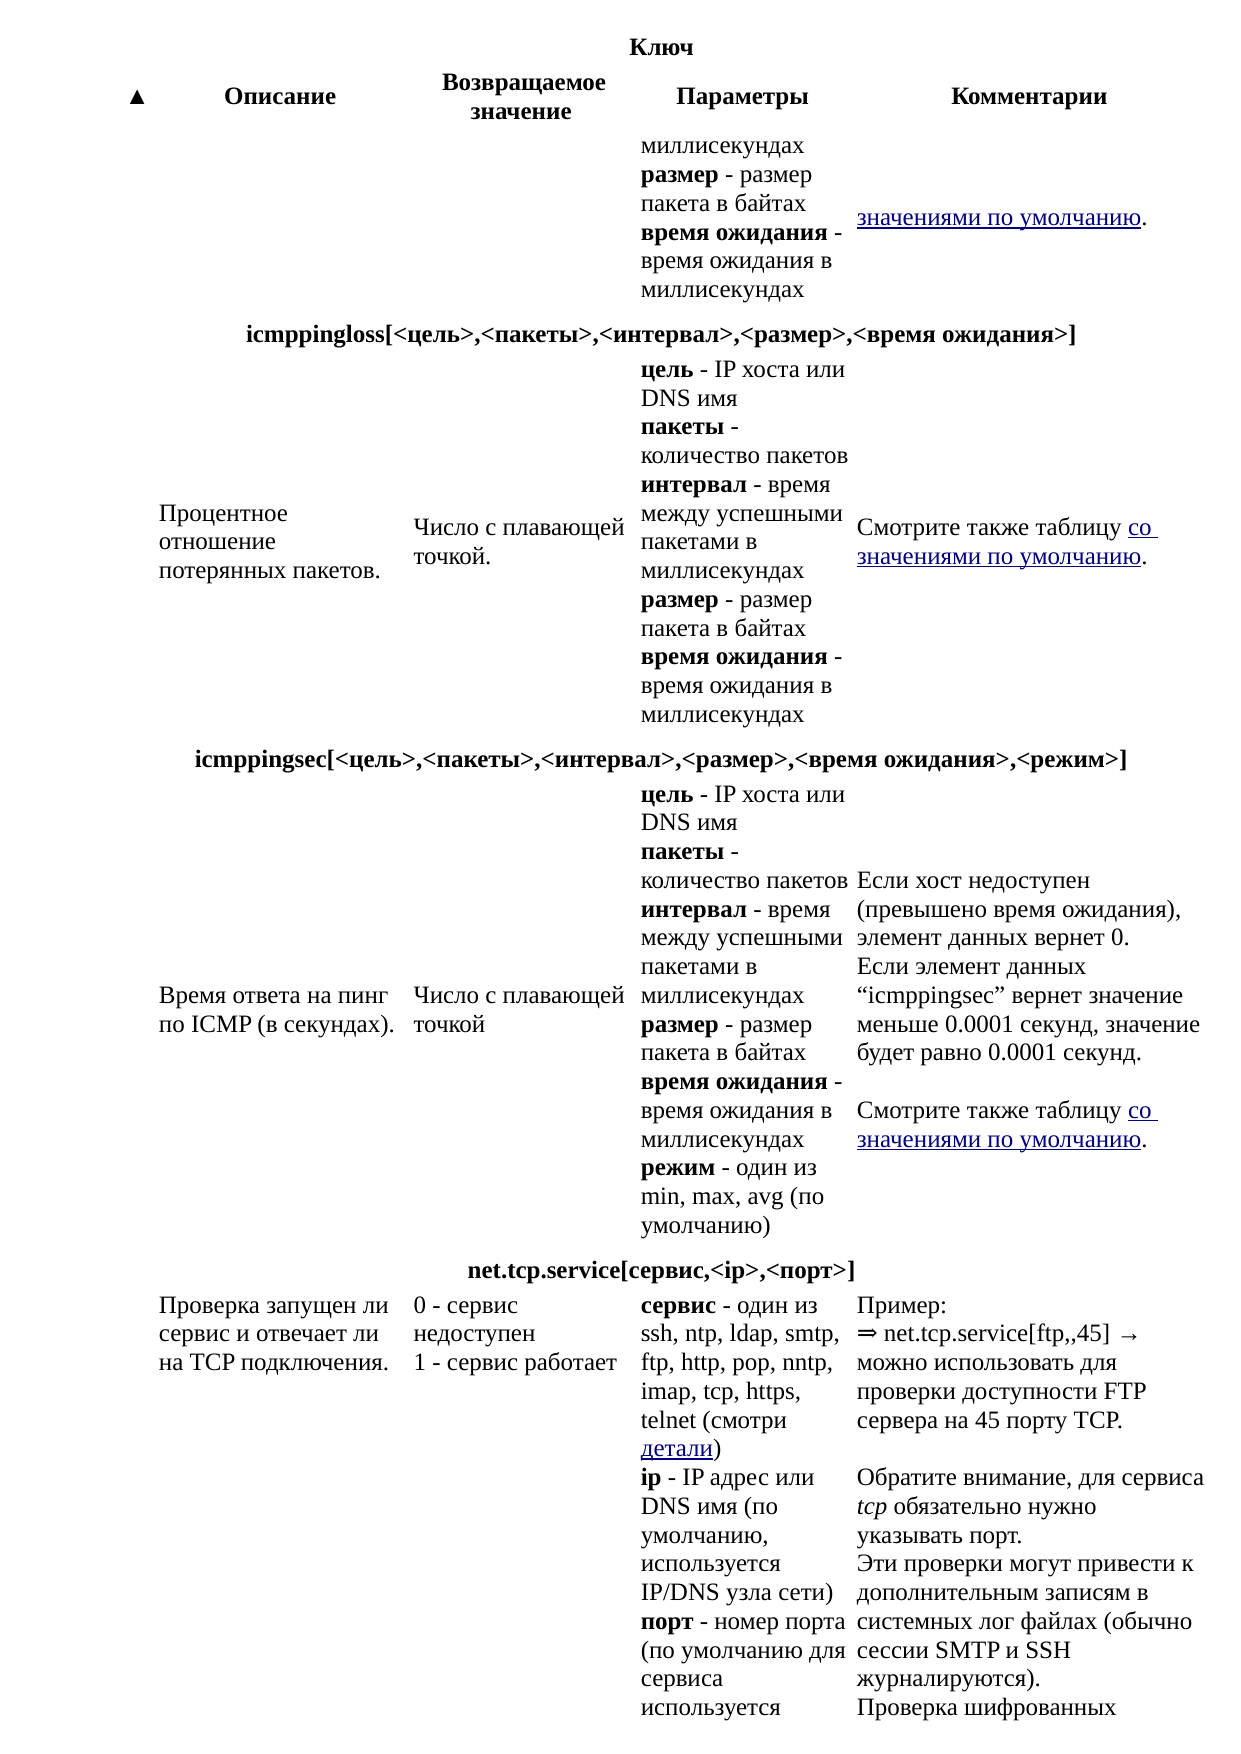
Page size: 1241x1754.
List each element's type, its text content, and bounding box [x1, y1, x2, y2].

table_cell [156, 128, 410, 306]
table_cell ▲ [118, 64, 156, 127]
table_cell цель - IP хоста или DNS имя пакеты - количество пакетов интервал - время между успешными пакетами в миллисекундах размер - размер пакета в байтах время ожидания - время ожидания в миллисекундах [638, 351, 854, 731]
table_cell [118, 731, 1211, 741]
table_cell net.tcp.service[сервис,<ip>,<порт>] [118, 1252, 1211, 1287]
table_cell [118, 351, 156, 731]
table_header Ключ [118, 30, 1211, 64]
table_cell значениями по умолчанию. [854, 128, 1211, 306]
table_cell [118, 128, 156, 306]
table_cell Комментарии [854, 64, 1211, 127]
table_cell Время ответа на пинг по ICMP (в секундах). [156, 776, 410, 1242]
table_cell Параметры [638, 64, 854, 127]
table_cell icmppingloss[<цель>,<пакеты>,<интервал>,<размер>,<время ожидания>] [118, 316, 1211, 351]
table_cell Если хост недоступен (превышено время ожидания), элемент данных вернет 0. Если элемент данных “icmppingsec” вернет значение меньше 0.0001 секунд, значение будет равно 0.0001 секунд. Смотрите также таблицу со значениями по умолчанию. [854, 776, 1211, 1242]
table_cell Число с плавающей точкой [410, 776, 638, 1242]
table_cell миллисекундах размер - размер пакета в байтах время ожидания - время ожидания в миллисекундах [638, 128, 854, 306]
table_cell Возвращаемое значение [410, 64, 638, 127]
table_cell [118, 1287, 156, 1724]
table_cell [118, 306, 1211, 316]
table_cell [118, 776, 156, 1242]
table_cell Смотрите также таблицу со значениями по умолчанию. [854, 351, 1211, 731]
table_cell Проверка запущен ли сервис и отвечает ли на TCP подключения. [156, 1287, 410, 1724]
table_cell [410, 128, 638, 306]
table_cell Пример: ⇒ net.tcp.service[ftp,,45] → можно использовать для проверки доступности FTP сервера на 45 порту TCP. Обратите внимание, для сервиса tcp обязательно нужно указывать порт. Эти проверки могут привести к дополнительным записям в системных лог файлах (обычно сессии SMTP и SSH журналируются). Проверка шифрованных [854, 1287, 1211, 1724]
table_cell Процентное отношение потерянных пакетов. [156, 351, 410, 731]
table_cell 0 - сервис недоступен 1 - сервис работает [410, 1287, 638, 1724]
table_cell Число с плавающей точкой. [410, 351, 638, 731]
table_cell Описание [156, 64, 410, 127]
table_cell сервис - один из ssh, ntp, ldap, smtp, ftp, http, pop, nntp, imap, tcp, https, telnet (смотри детали) ip - IP адрес или DNS имя (по умолчанию, используется IP/DNS узла сети) порт - номер порта (по умолчанию для сервиса используется [638, 1287, 854, 1724]
table_cell цель - IP хоста или DNS имя пакеты - количество пакетов интервал - время между успешными пакетами в миллисекундах размер - размер пакета в байтах время ожидания - время ожидания в миллисекундах режим - один из min, max, avg (по умолчанию) [638, 776, 854, 1242]
table_cell icmppingsec[<цель>,<пакеты>,<интервал>,<размер>,<время ожидания>,<режим>] [118, 741, 1211, 776]
table_cell [118, 1242, 1211, 1252]
